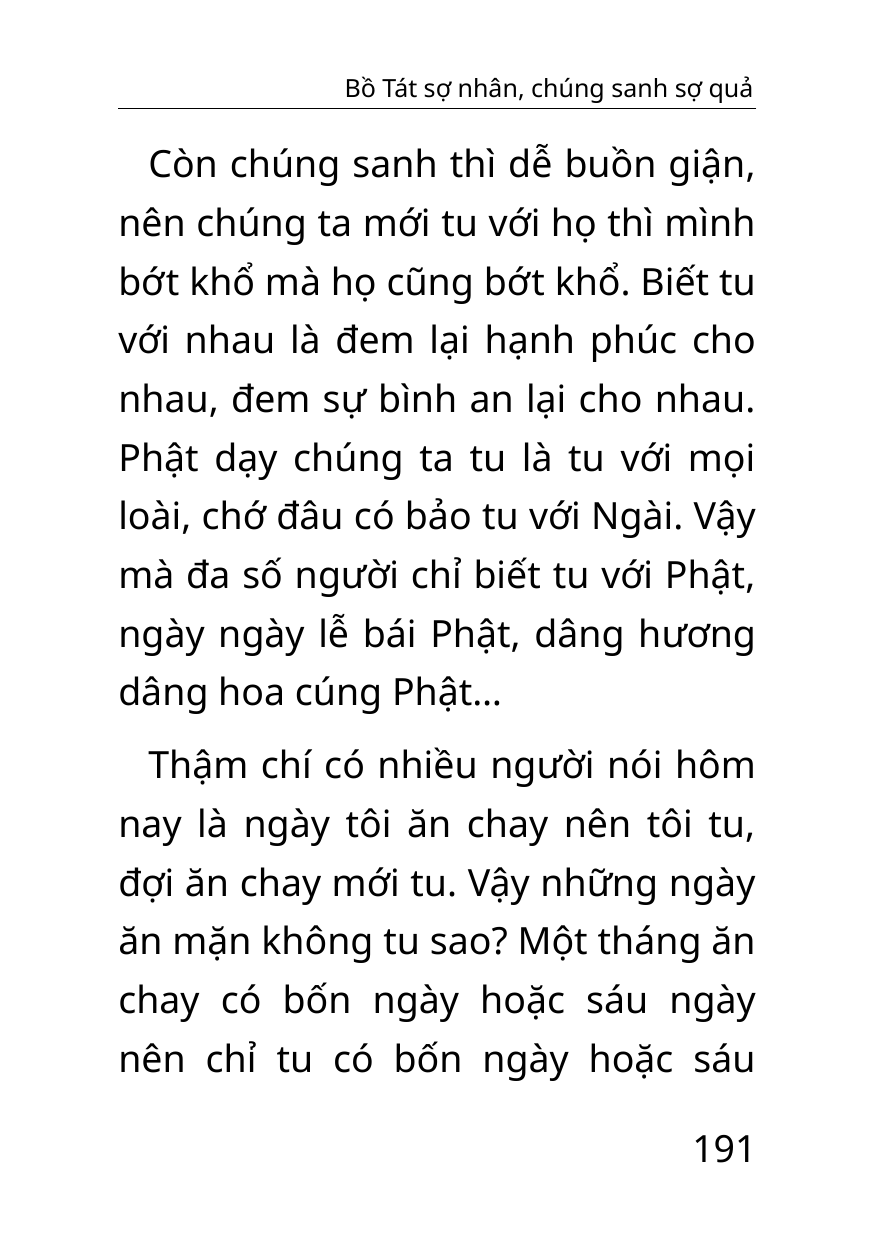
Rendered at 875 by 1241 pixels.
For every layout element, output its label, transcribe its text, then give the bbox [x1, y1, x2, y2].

text Thậm chí có nhiều người nói hôm nay là ngày tôi ăn chay nên tôi tu, đợi ăn chay mới tu. Vậy những ngày ăn mặn không tu sao? Một tháng ăn chay có bốn ngày hoặc sáu ngày nên chỉ tu có bốn ngày hoặc sáu [118, 739, 756, 1083]
text Còn chúng sanh thì dễ buồn giận, nên chúng ta mới tu với họ thì mình bớt khổ mà họ cũng bớt khổ. Biết tu với nhau là đem lại hạnh phúc cho nhau, đem sự bình an lại cho nhau. Phật dạy chúng ta tu là tu với mọi loài, chớ đâu có bảo tu với Ngài. Vậy mà đa số người chỉ biết tu với Phật, ngày ngày lễ bái Phật, dâng hương dâng hoa cúng Phật… [118, 138, 756, 717]
